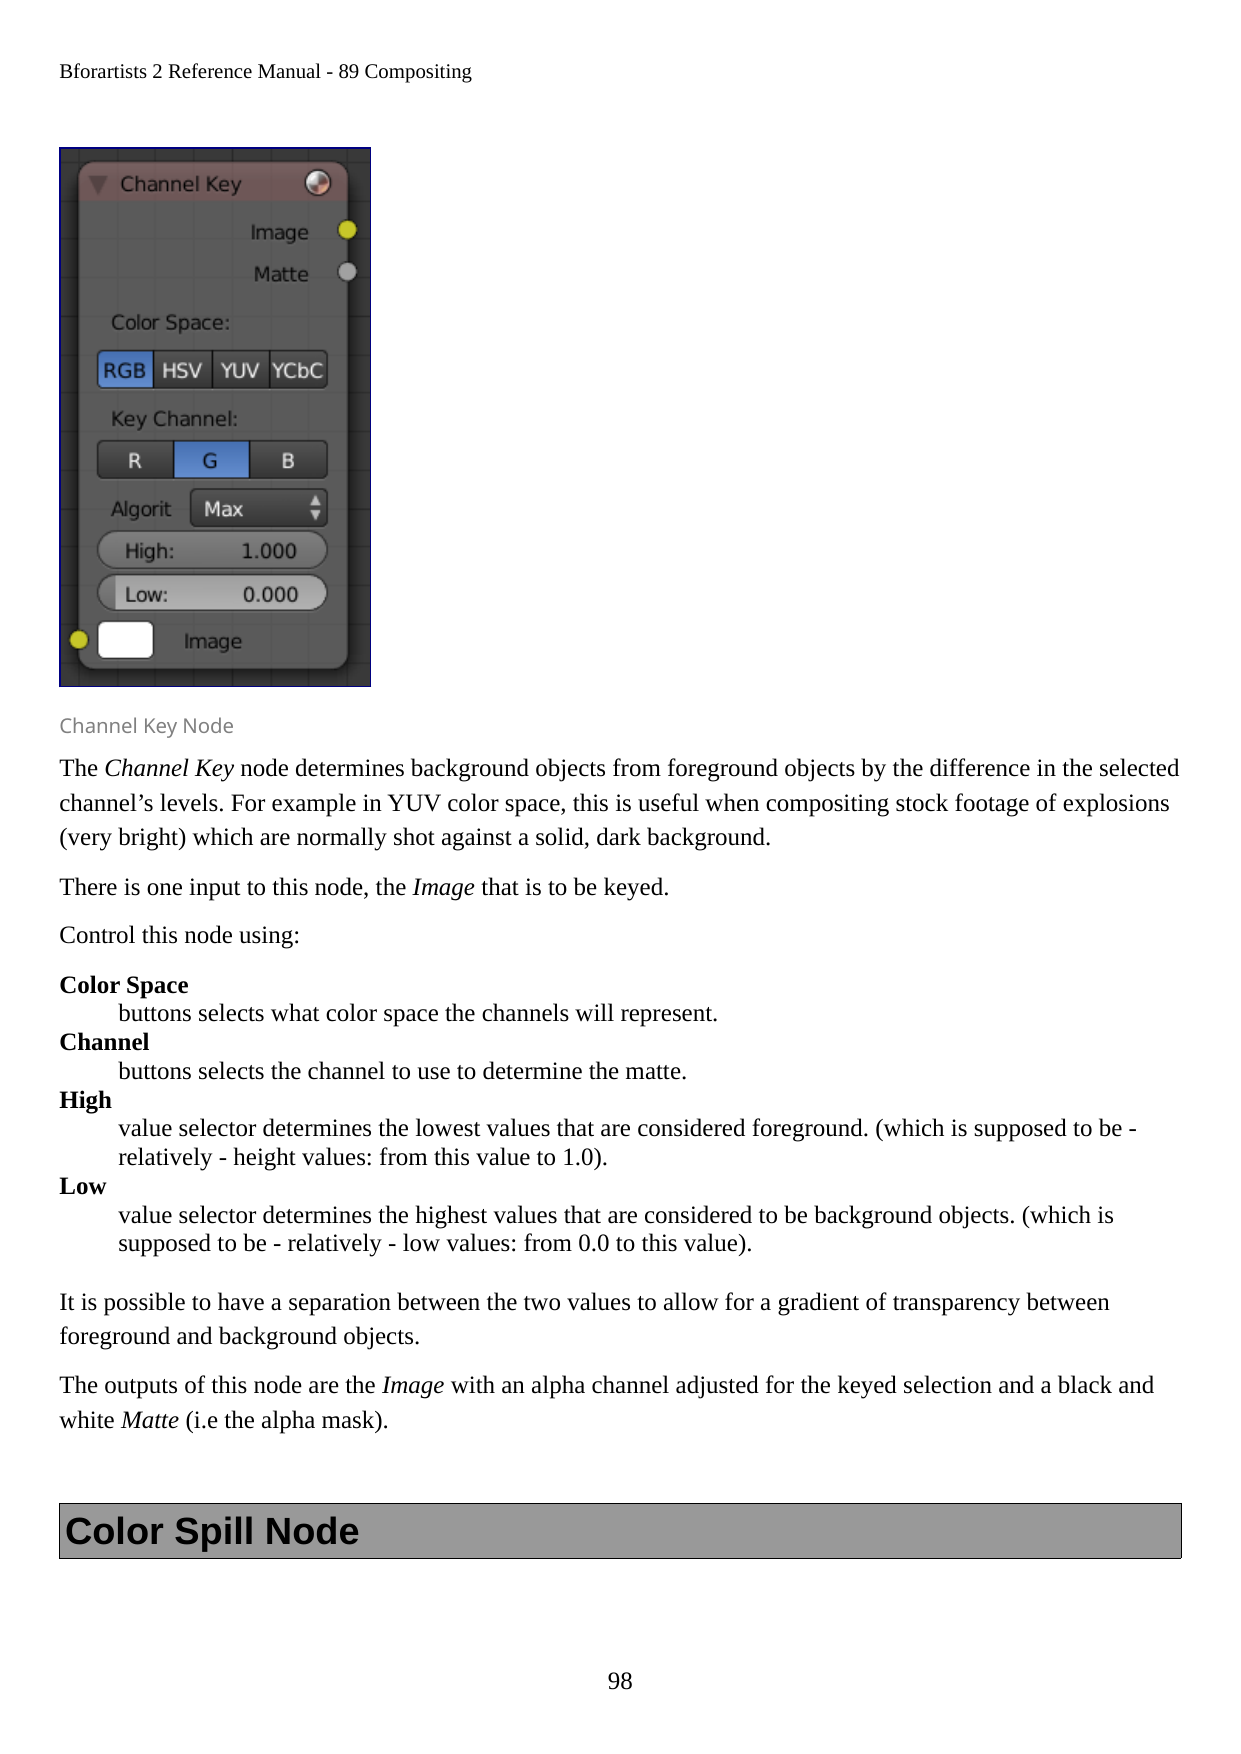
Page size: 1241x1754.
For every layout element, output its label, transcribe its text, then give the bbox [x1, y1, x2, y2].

list value selector determines the lowest values that are considered foreground. (which is supposed to be - relatively - height values: from this value to 1.0). [118, 1113, 1181, 1171]
table_header Color Spill Node [60, 1504, 1181, 1558]
text Channel Key Node [59, 708, 1181, 739]
subtitle Color Space [59, 970, 1181, 998]
list buttons selects what color space the channels will represent. [118, 998, 1181, 1027]
list buttons selects the channel to use to determine the matte. [118, 1056, 1181, 1085]
text The outputs of this node are the Image with an alpha channel adjusted for the keyed selection and a black and white Matte (i.e the alpha mask). [59, 1370, 1181, 1433]
list value selector determines the highest values that are considered to be background objects. (which is supposed to be - relatively - low values: from 0.0 to this value). [118, 1200, 1181, 1257]
text The Channel Key node determines background objects from foreground objects by the difference in the selected channel’s levels. For example in YUV color space, this is useful when compositing stock footage of explosions (very bright) which are normally shot against a solid, dark background. [59, 753, 1181, 851]
text There is one input to this node, the Image that is to be keyed. [59, 872, 1181, 900]
text It is possible to have a separation between the two values to allow for a gradient of transparency between foreground and background objects. [59, 1287, 1181, 1350]
picture [61, 149, 370, 686]
subtitle Low [59, 1171, 1181, 1200]
text Control this node using: [59, 921, 1181, 949]
subtitle Channel [59, 1027, 1181, 1056]
subtitle High [59, 1085, 1181, 1113]
